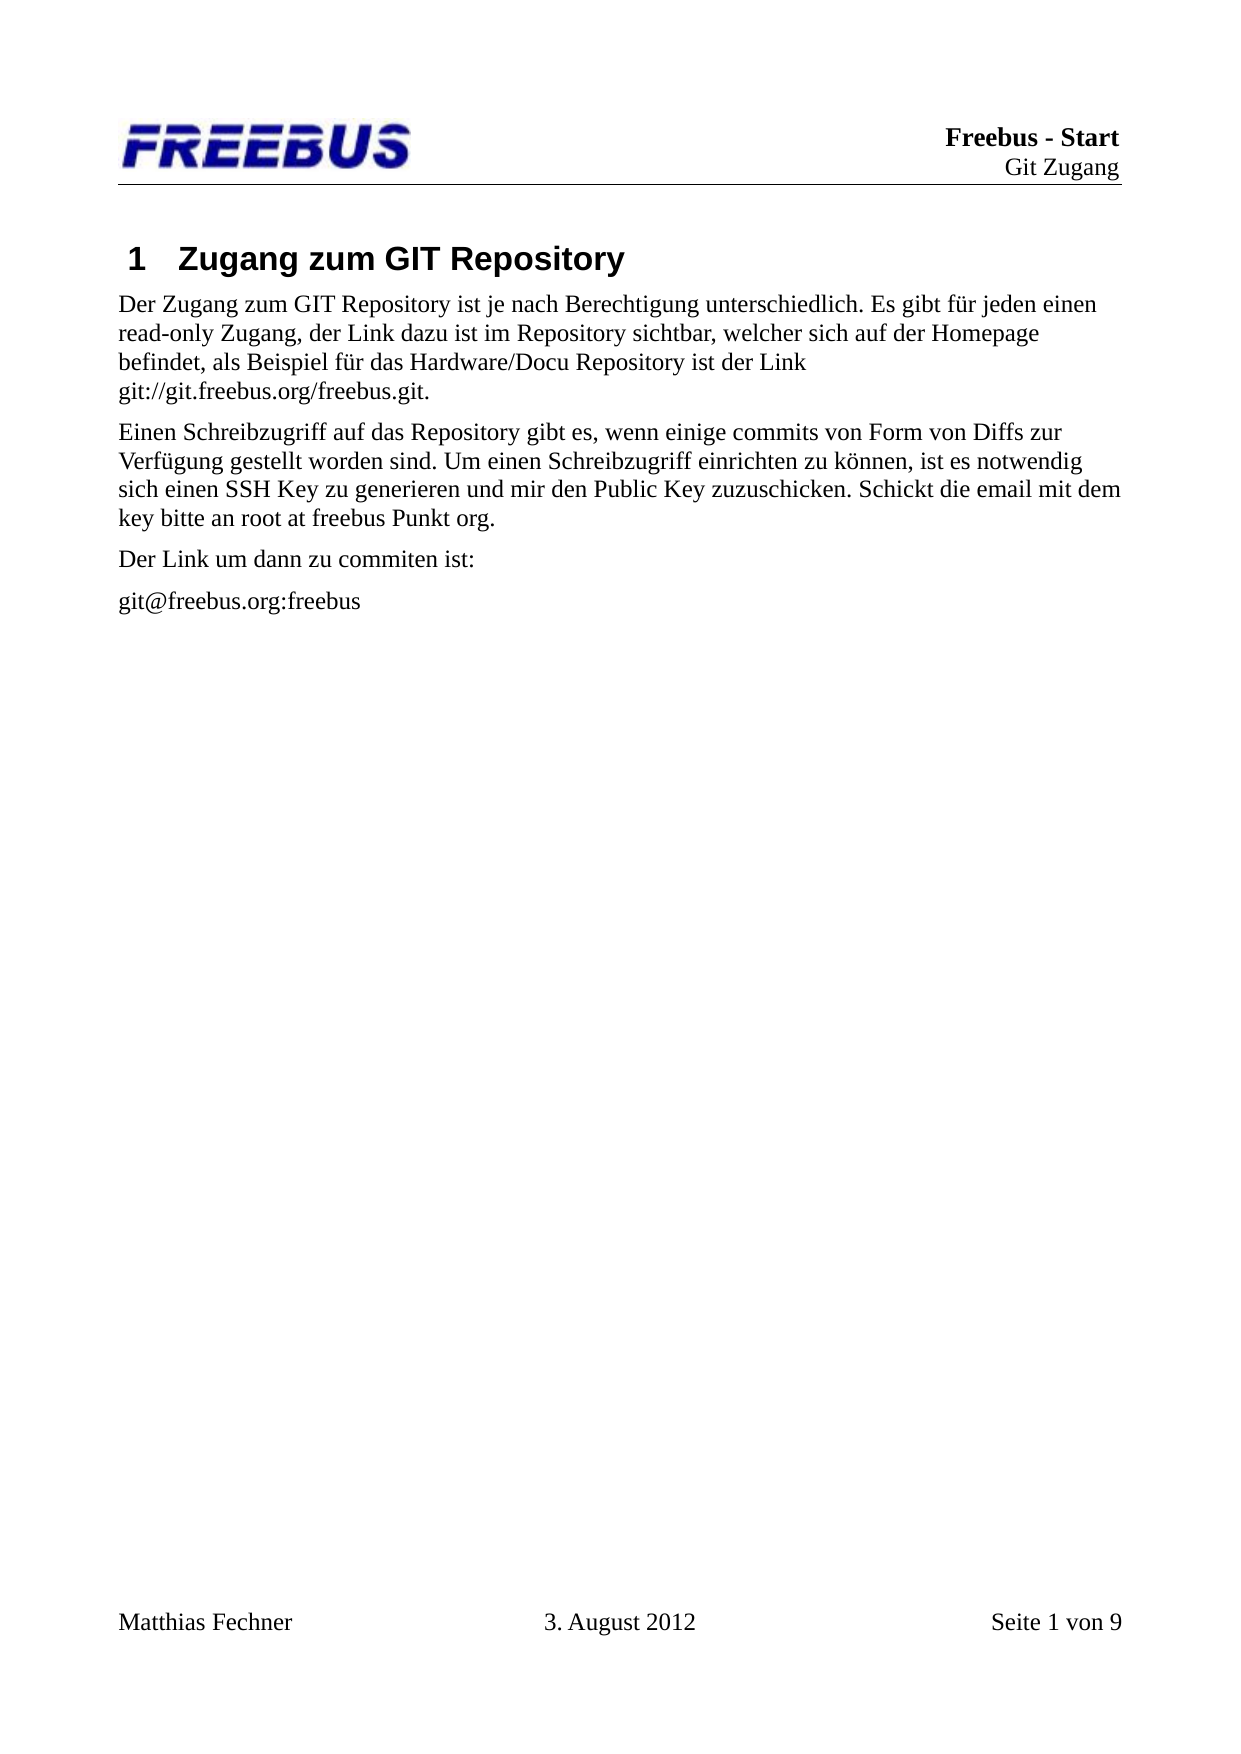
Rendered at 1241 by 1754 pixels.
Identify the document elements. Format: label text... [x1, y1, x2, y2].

text Der Zugang zum GIT Repository ist je nach Berechtigung unterschiedlich. Es gibt für jeden einen read-only Zugang, der Link dazu ist im Repository sichtbar, welcher sich auf der Homepage befindet, als Beispiel für das Hardware/Docu Repository ist der Link git://git.freebus.org/freebus.git. [118, 289, 1122, 404]
subtitle Zugang zum GIT Repository [118, 238, 1122, 277]
picture [118, 118, 411, 172]
text Der Link um dann zu commiten ist: [118, 544, 1122, 573]
text git@freebus.org:freebus [118, 586, 1122, 614]
text Einen Schreibzugriff auf das Repository gibt es, wenn einige commits von Form von Diffs zur Verfügung gestellt worden sind. Um einen Schreibzugriff einrichten zu können, ist es notwendig sich einen SSH Key zu generieren und mir den Public Key zuzuschicken. Schickt die email mit dem key bitte an root at freebus Punkt org. [118, 417, 1122, 532]
